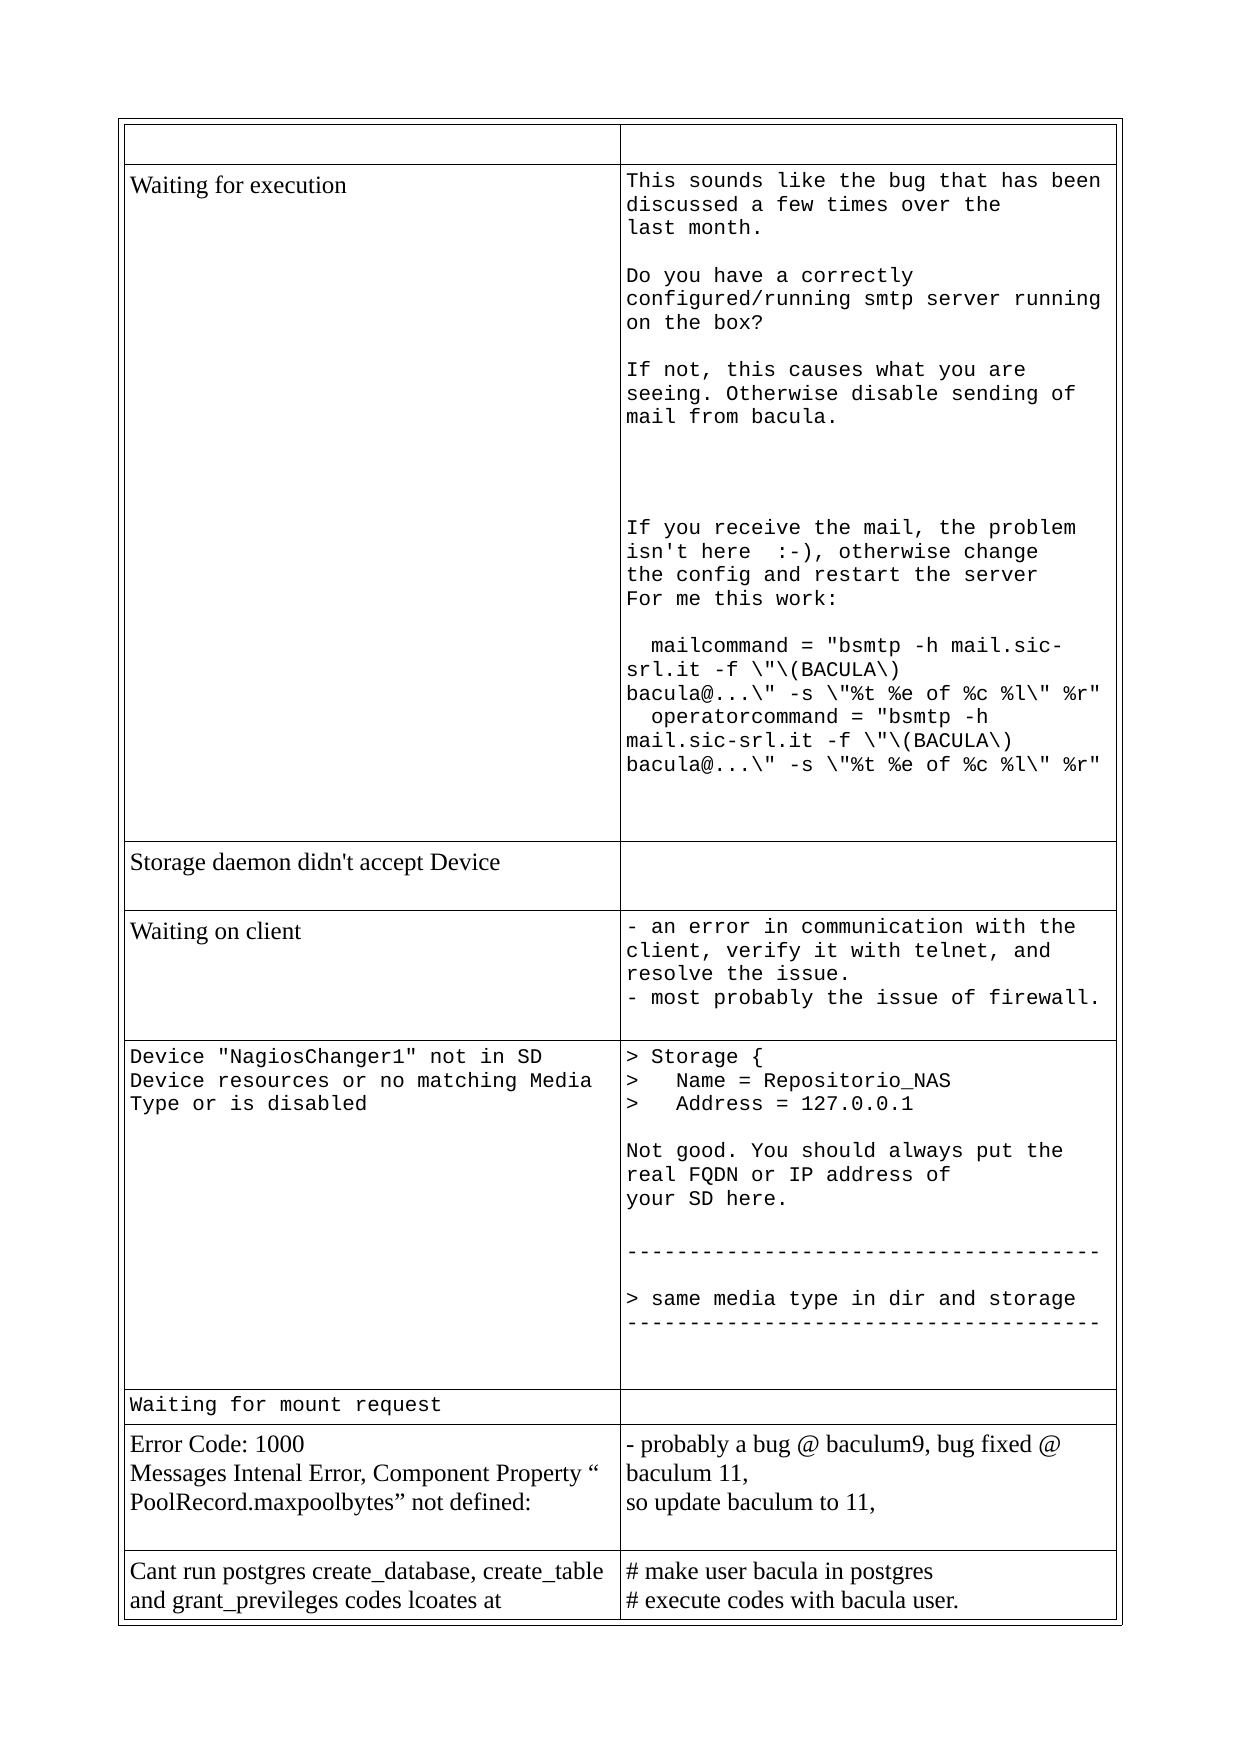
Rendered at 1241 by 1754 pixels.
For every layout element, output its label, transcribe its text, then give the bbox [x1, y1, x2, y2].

table_cell [621, 842, 1116, 910]
table_cell Cant run postgres create_database, create_table and grant_previleges codes lcoates at [125, 1551, 620, 1619]
table_cell Waiting for execution [125, 165, 620, 841]
table_cell Storage daemon didn't accept Device [125, 842, 620, 910]
table_cell - an error in communication with the client, verify it with telnet, and resolve the issue. - most probably the issue of firewall. [621, 911, 1116, 1040]
table_cell # make user bacula in postgres # execute codes with bacula user. [621, 1551, 1116, 1619]
table_cell - probably a bug @ baculum9, bug fixed @ baculum 11, so update baculum to 11, [621, 1425, 1116, 1550]
table_cell [125, 125, 620, 164]
table_cell Error Code: 1000 Messages Intenal Error, Component Property “ PoolRecord.maxpoolbytes” not defined: [125, 1425, 620, 1550]
table_cell > Storage { > Name = Repositorio_NAS > Address = 127.0.0.1 Not good. You should always put the real FQDN or IP address of your SD here. -------------------------------------- > same media type in dir and storage -------------------------------------- [621, 1041, 1116, 1388]
table_cell Device "NagiosChanger1" not in SD Device resources or no matching Media Type or is disabled [125, 1041, 620, 1388]
table_cell [621, 125, 1116, 164]
table_cell This sounds like the bug that has been discussed a few times over the last month. Do you have a correctly configured/running smtp server running on the box? If not, this causes what you are seeing. Otherwise disable sending of mail from bacula. If you receive the mail, the problem isn't here :-), otherwise change the config and restart the server For me this work: mailcommand = "bsmtp -h mail.sic-srl.it -f \"\(BACULA\) bacula@...\" -s \"%t %e of %c %l\" %r" operatorcommand = "bsmtp -h mail.sic-srl.it -f \"\(BACULA\) bacula@...\" -s \"%t %e of %c %l\" %r" [621, 165, 1116, 841]
table_cell [119, 119, 1122, 1625]
table_cell Waiting for mount request [125, 1390, 620, 1424]
table_cell Waiting on client [125, 911, 620, 1040]
table_cell [621, 1390, 1116, 1424]
